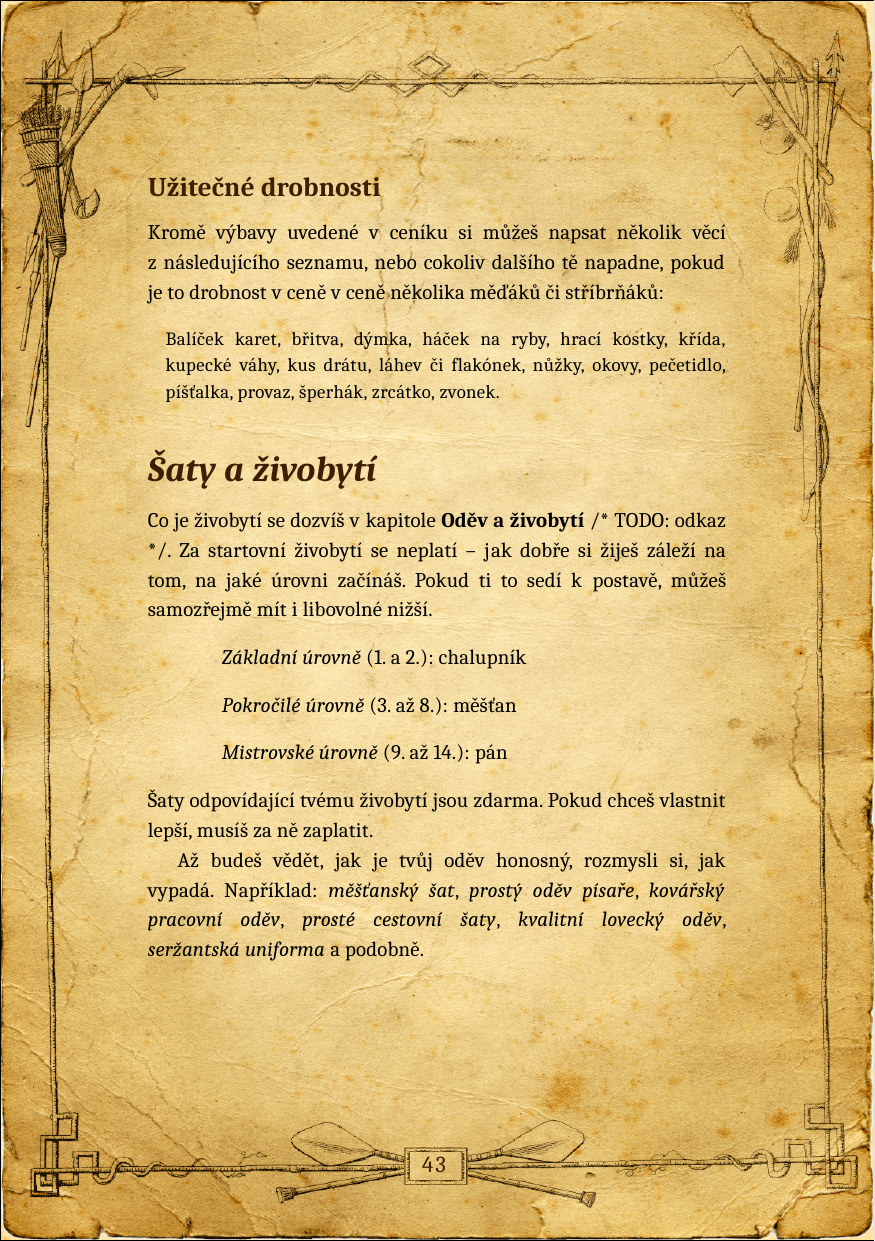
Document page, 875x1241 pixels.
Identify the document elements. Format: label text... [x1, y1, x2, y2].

picture [1, 1, 874, 1240]
text Šaty odpovídající tvému živobytí jsou zdarma. Pokud chceš vlastnit lepší, musíš za ně zaplatit. Až budeš vědět, jak je tvůj oděv honosný, rozmysli si, jak vypadá. Například: měšťanský šat, prostý oděv písaře, kovářský pracovní oděv, prosté cestovní šaty, kvalitní lovecký oděv, seržantská uniforma a⁠ podobně. [148, 788, 726, 962]
text Základní úrovně (1. a⁠ 2.): chalupník [222, 646, 726, 670]
subtitle Užitečné drobnosti [148, 172, 726, 203]
text Balíček karet, břitva, dýmka, háček na ryby, hrací kostky, křída, kupecké váhy, kus drátu, láhev či flakónek, nůžky, okovy, pečetidlo, píšťalka, provaz, šperhák, zrcátko, zvonek. [165, 328, 726, 403]
text Co je živobytí se dozvíš v⁠ kapitole Oděv a⁠ živobytí /* TODO: odkaz */. Za startovní živobytí se neplatí – jak dobře si žiješ záleží na tom, na jaké úrovni začínáš. Pokud ti to sedí k⁠ postavě, můžeš samozřejmě mít i⁠ libovolné nižší. [148, 508, 726, 622]
text Pokročilé úrovně (3. až 8.): měšťan [222, 693, 726, 717]
subtitle Šaty a⁠ živobytí [148, 450, 726, 491]
text Kromě výbavy uvedené v⁠ ceníku si můžeš napsat několik věcí z⁠ následujícího seznamu, nebo cokoliv dalšího tě napadne, pokud je to drobnost v⁠ ceně v⁠ ceně několika měďáků či stříbrňáků: [148, 221, 726, 304]
text Mistrovské úrovně (9. až 14.): pán [222, 741, 726, 765]
